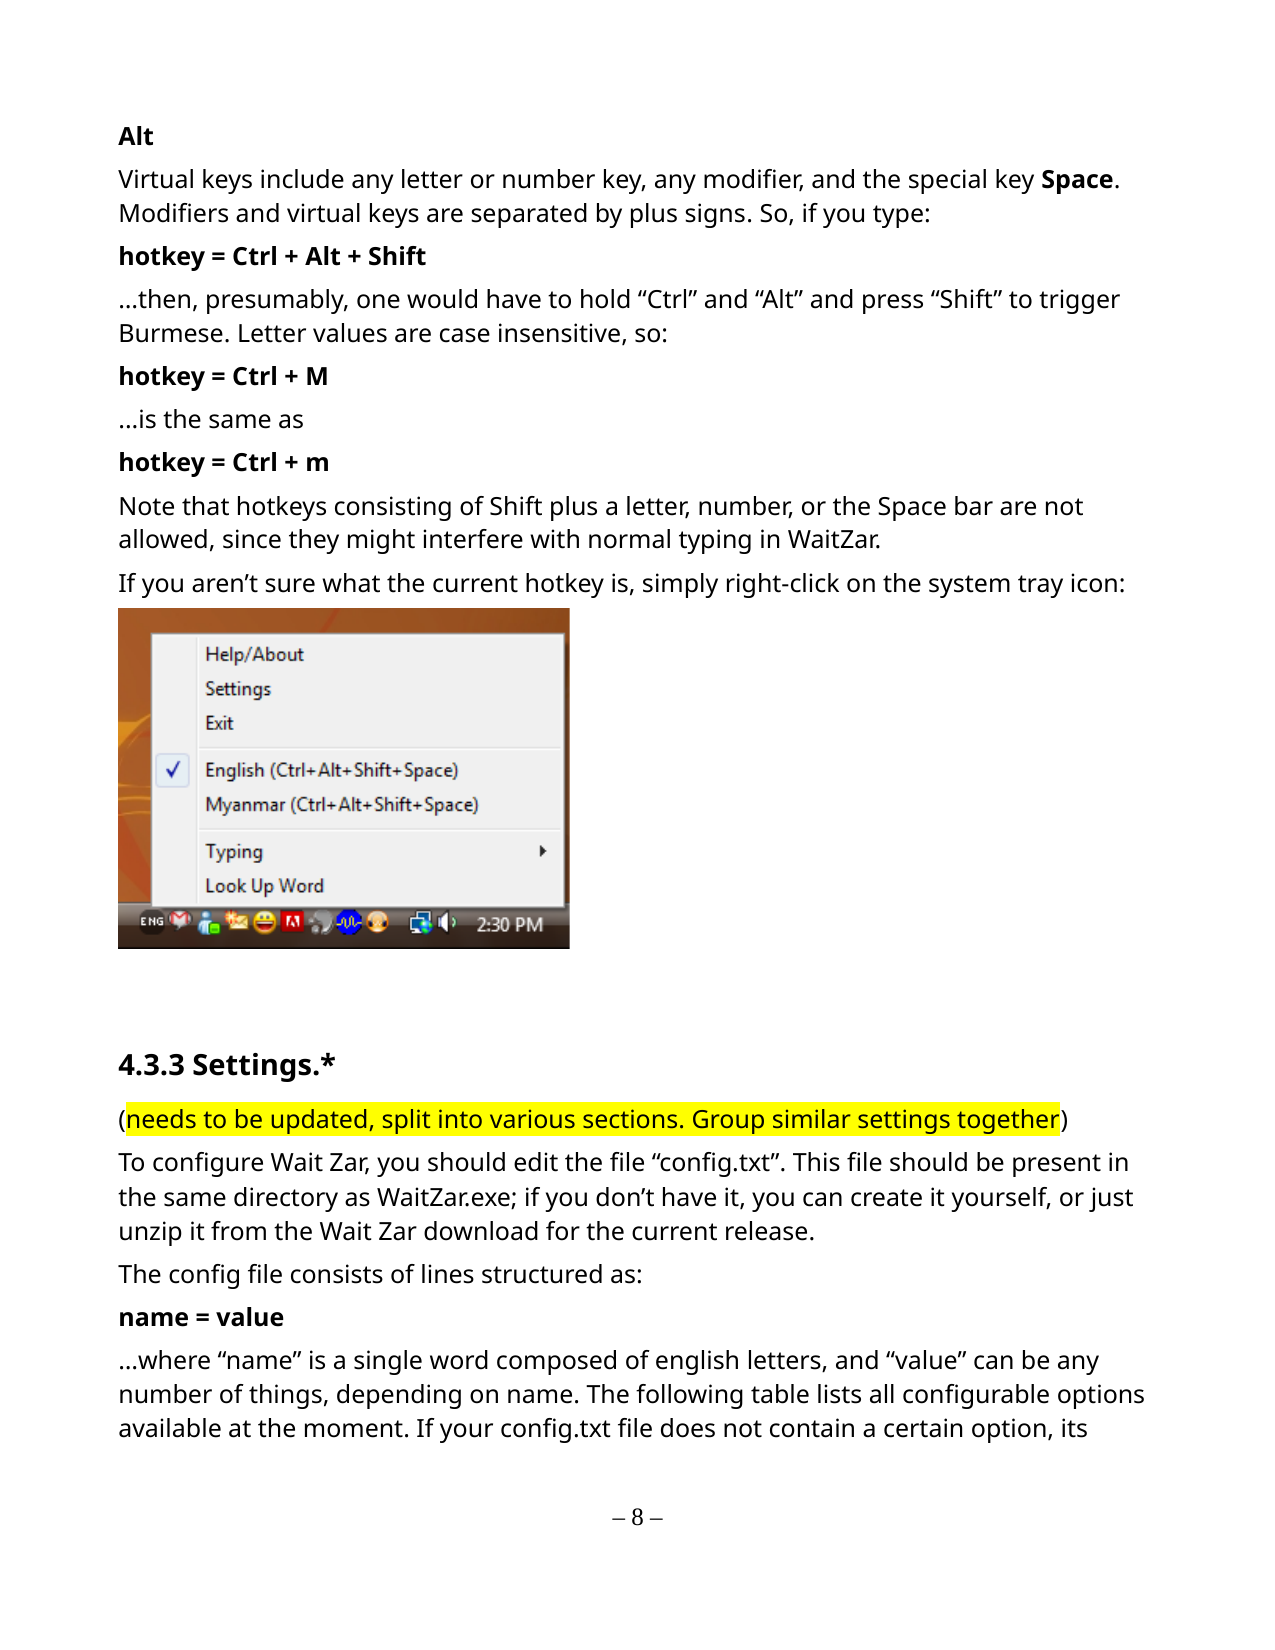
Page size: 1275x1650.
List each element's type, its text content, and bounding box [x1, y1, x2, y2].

text …where “name” is a single word composed of english letters, and “value” can be any number of things, depending on name. The following table lists all configurable options available at the moment. If your config.txt file does not contain a certain option, its [118, 1343, 1157, 1445]
text (needs to be updated, split into various sections. Group similar settings together) [118, 1102, 1157, 1136]
text If you aren’t sure what the current hotkey is, simply right-click on the system tray icon: [118, 565, 1157, 599]
text Alt [118, 118, 1157, 152]
text Note that hotkeys consisting of Shift plus a letter, number, or the Space bar are not allowed, since they might interfere with normal typing in WaitZar. [118, 488, 1157, 556]
text To configure Wait Zar, you should edit the file “config.txt”. This file should be present in the same directory as WaitZar.exe; if you don’t have it, you can create it yourself, or just unzip it from the Wait Zar download for the current release. [118, 1145, 1157, 1247]
text Virtual keys include any letter or number key, any modifier, and the special key Space. Modifiers and virtual keys are separated by plus signs. So, if you type: [118, 161, 1157, 229]
text The config file consists of lines structured as: [118, 1256, 1157, 1290]
text hotkey = Ctrl + m [118, 445, 1157, 479]
text hotkey = Ctrl + M [118, 359, 1157, 393]
text ...is the same as [118, 402, 1157, 436]
text name = value [118, 1299, 1157, 1333]
subtitle 4.3.3 Settings.* [118, 1044, 1157, 1084]
text …then, presumably, one would have to hold “Ctrl” and “Alt” and press “Shift” to trigger Burmese. Letter values are case insensitive, so: [118, 282, 1157, 350]
text hotkey = Ctrl + Alt + Shift [118, 238, 1157, 272]
picture [118, 608, 570, 949]
